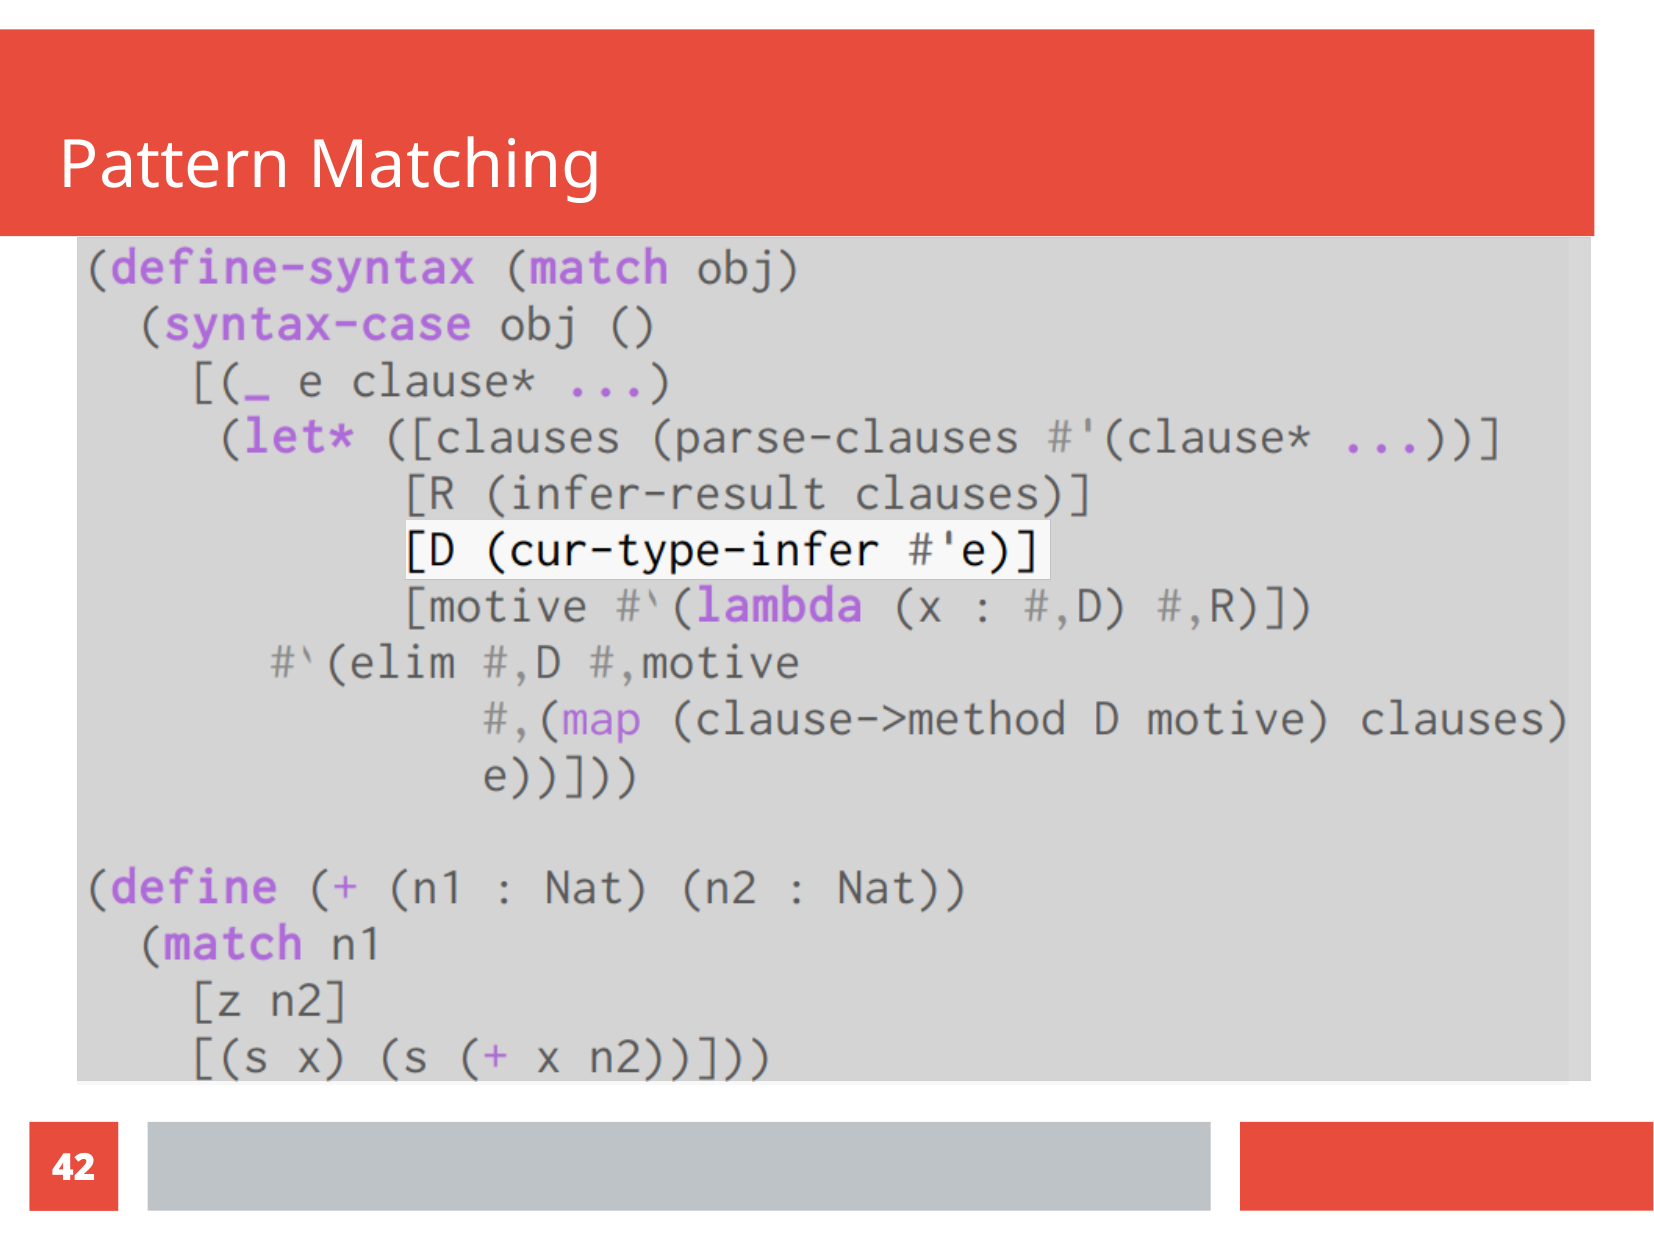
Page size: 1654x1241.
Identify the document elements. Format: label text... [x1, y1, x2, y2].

text_box [77, 237, 1591, 1081]
picture [406, 520, 1050, 579]
title Pattern Matching [59, 59, 1595, 207]
picture [77, 1081, 1569, 1085]
